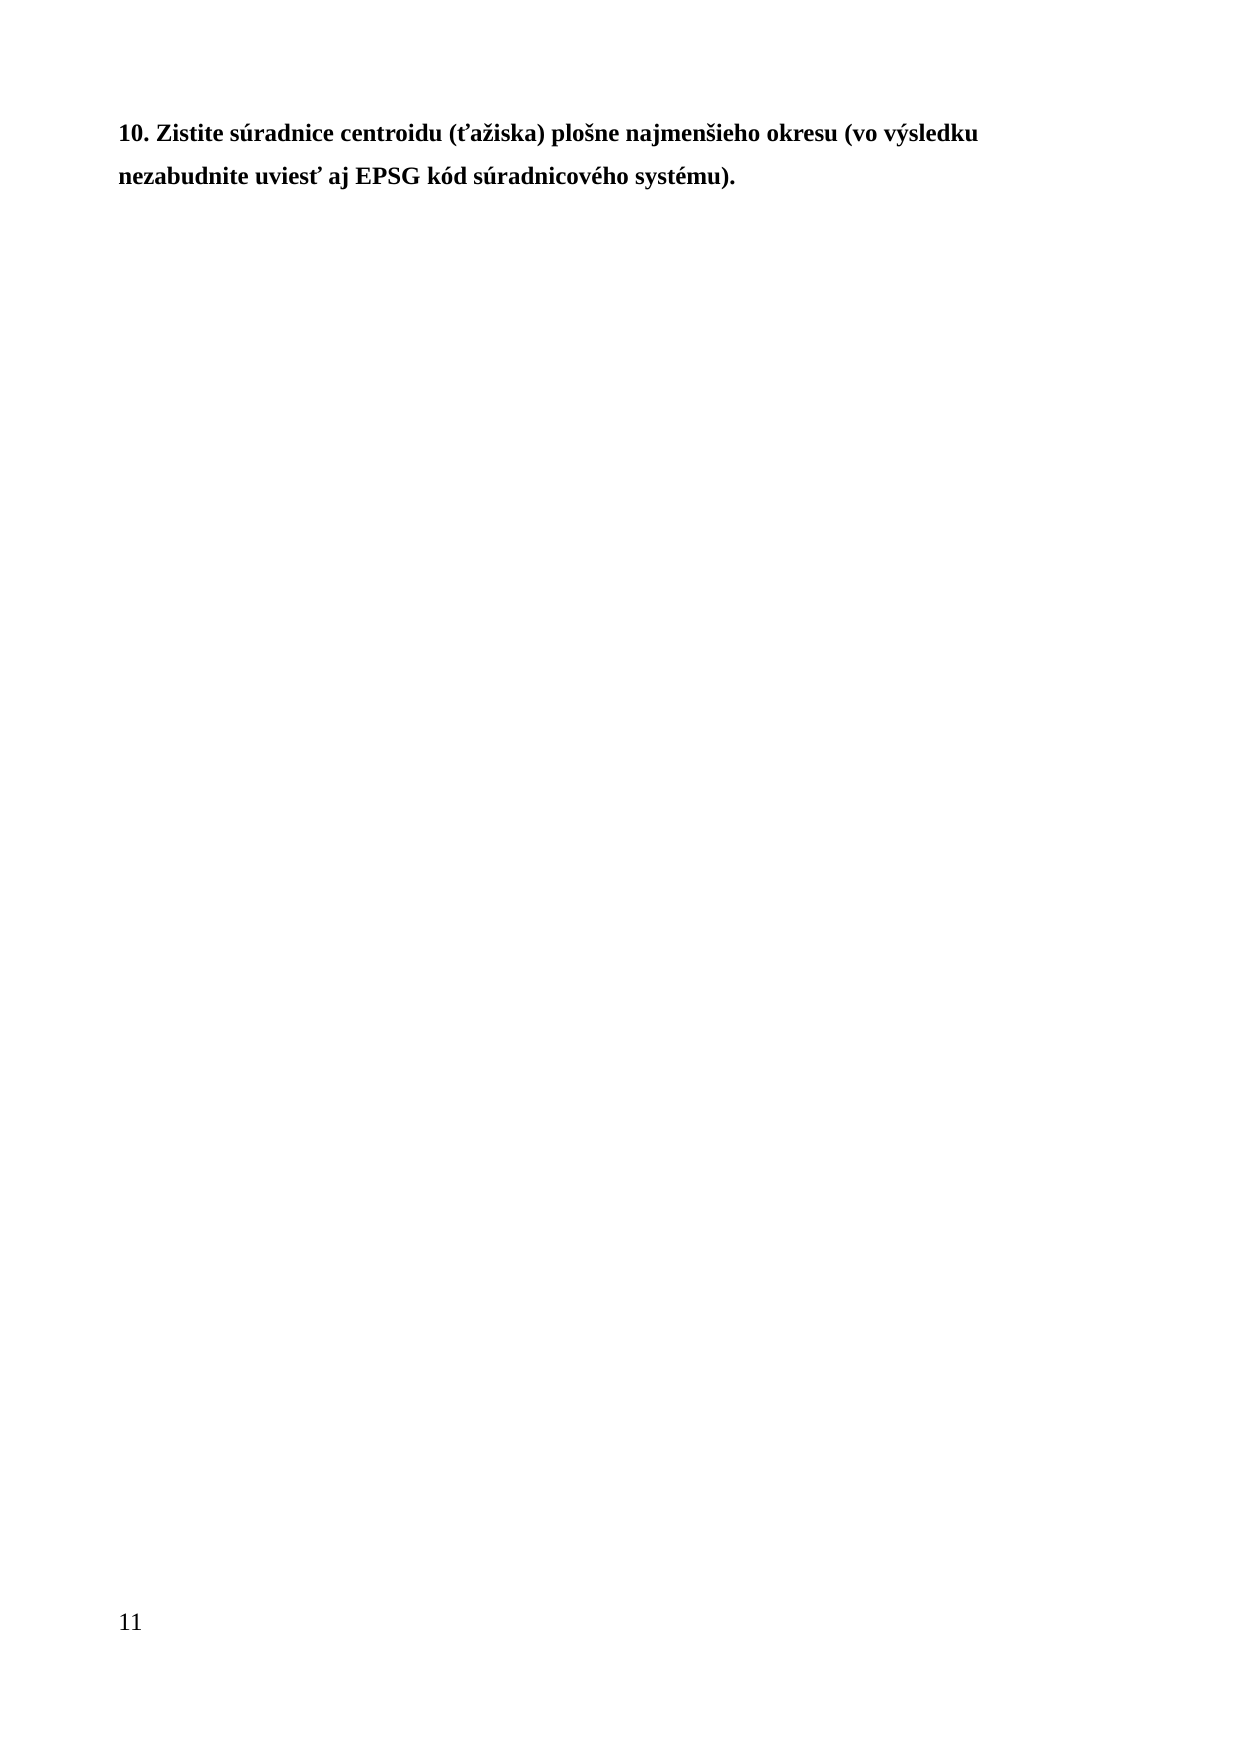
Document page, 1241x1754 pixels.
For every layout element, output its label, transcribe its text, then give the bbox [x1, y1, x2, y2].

text 10. Zistite súradnice centroidu (ťažiska) plošne najmenšieho okresu (vo výsledku [118, 118, 1122, 147]
text nezabudnite uviesť aj EPSG kód súradnicového systému). [118, 161, 1122, 190]
